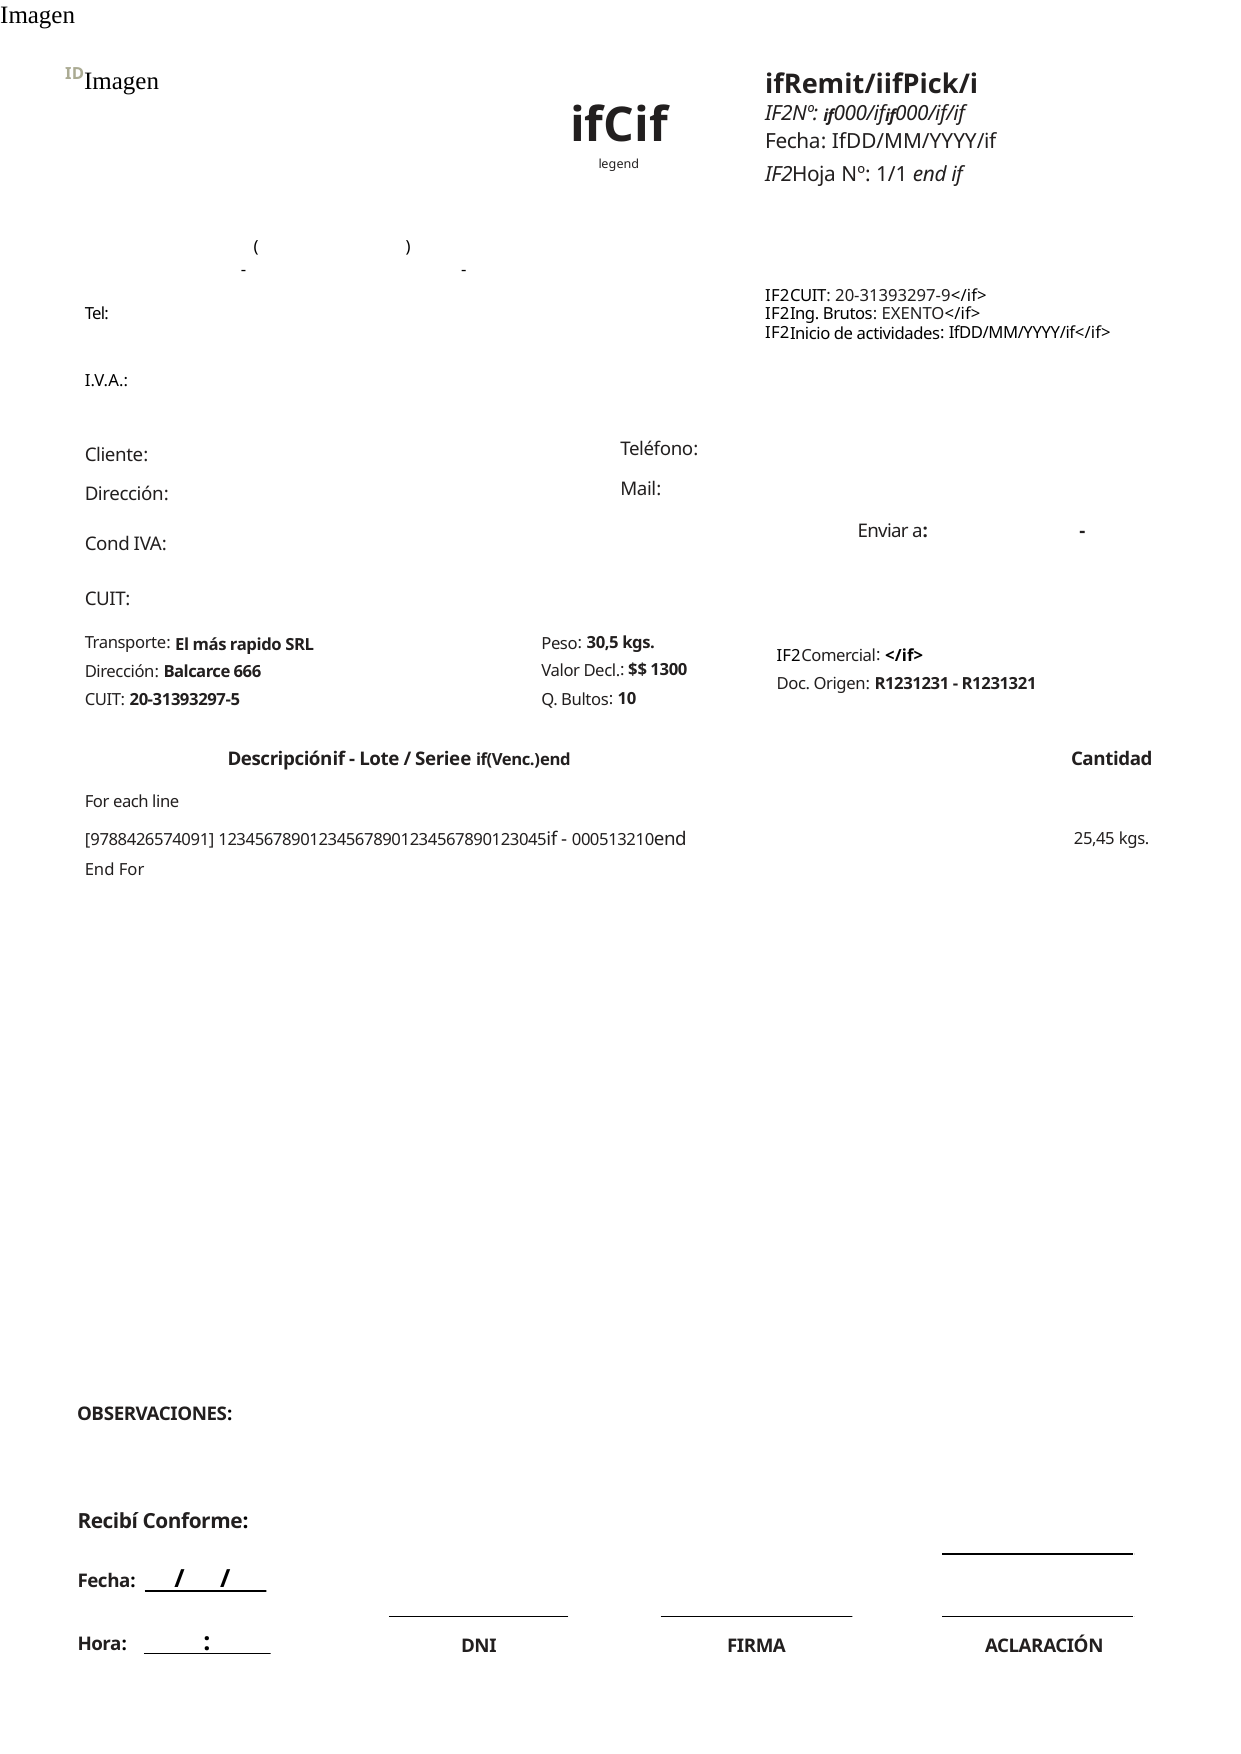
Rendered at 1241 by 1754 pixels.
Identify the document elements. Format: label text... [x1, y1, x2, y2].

table_cell End For [65, 857, 1047, 886]
table_cell [1048, 857, 1175, 886]
table_cell 25,45 kgs. [1048, 818, 1175, 857]
table_cell [9788426574091] 123456789012345678901234567890123045if - 000513210end [65, 818, 1047, 857]
table_header [1048, 789, 1175, 818]
table_header For each line [65, 789, 1047, 818]
